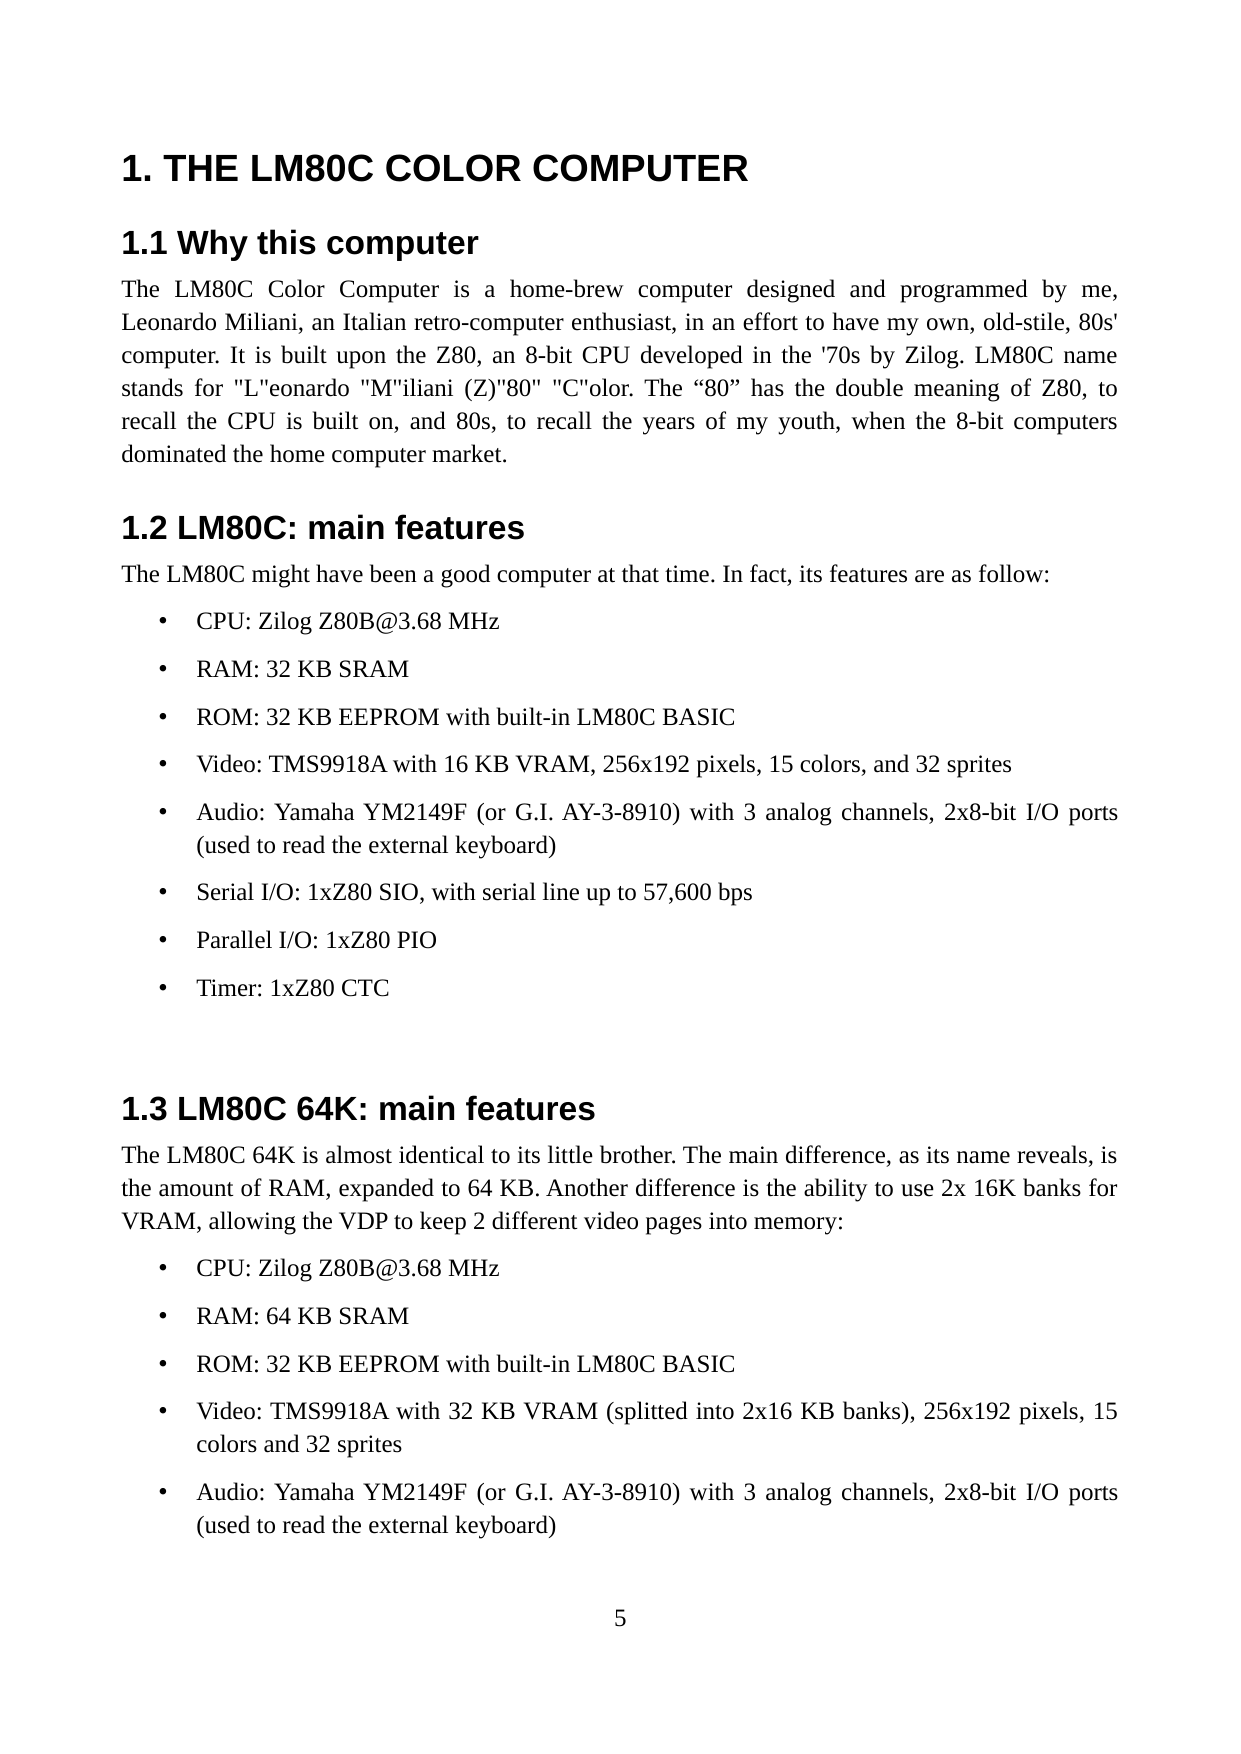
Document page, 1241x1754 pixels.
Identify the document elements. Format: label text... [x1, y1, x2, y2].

text The LM80C Color Computer is a home-brew computer designed and programmed by me, Leonardo Miliani, an Italian retro-computer enthusiast, in an effort to have my own, old-stile, 80s' computer. It is built upon the Z80, an 8-bit CPU developed in the '70s by Zilog. LM80C name stands for "L"eonardo "M"iliani (Z)"80" "C"olor. The “80” has the double meaning of Z80, to recall the CPU is built on, and 80s, to recall the years of my youth, when the 8-bit computers dominated the home computer market. [121, 274, 1119, 468]
list RAM: 64 KB SRAM [158, 1301, 1119, 1330]
list Video: TMS9918A with 32 KB VRAM (splitted into 2x16 KB banks), 256x192 pixels, 15 colors and 32 sprites [158, 1396, 1119, 1458]
text The LM80C 64K is almost identical to its little brother. The main difference, as its name reveals, is the amount of RAM, expanded to 64 KB. Another difference is the ability to use 2x 16K banks for VRAM, allowing the VDP to keep 2 different video pages into memory: [121, 1140, 1119, 1235]
list Timer: 1xZ80 CTC [158, 973, 1119, 1001]
subtitle 1.1 Why this computer [121, 223, 1119, 262]
list Audio: Yamaha YM2149F (or G.I. AY-3-8910) with 3 analog channels, 2x8-bit I/O ports (used to read the external keyboard) [158, 1477, 1119, 1539]
list Parallel I/O: 1xZ80 PIO [158, 925, 1119, 954]
list Serial I/O: 1xZ80 SIO, with serial line up to 57,600 bps [158, 877, 1119, 906]
list CPU: Zilog Z80B@3.68 MHz [158, 1253, 1119, 1282]
text The LM80C might have been a good computer at that time. In fact, its features are as follow: [121, 559, 1119, 588]
list ROM: 32 KB EEPROM with built-in LM80C BASIC [158, 1349, 1119, 1377]
list ROM: 32 KB EEPROM with built-in LM80C BASIC [158, 702, 1119, 730]
subtitle 1.2 LM80C: main features [121, 508, 1119, 546]
subtitle 1. THE LM80C COLOR COMPUTER [121, 146, 1119, 190]
list CPU: Zilog Z80B@3.68 MHz [158, 606, 1119, 635]
list Video: TMS9918A with 16 KB VRAM, 256x192 pixels, 15 colors, and 32 sprites [158, 749, 1119, 778]
list RAM: 32 KB SRAM [158, 654, 1119, 683]
list Audio: Yamaha YM2149F (or G.I. AY-3-8910) with 3 analog channels, 2x8-bit I/O ports (used to read the external keyboard) [158, 797, 1119, 859]
subtitle 1.3 LM80C 64K: main features [121, 1089, 1119, 1127]
